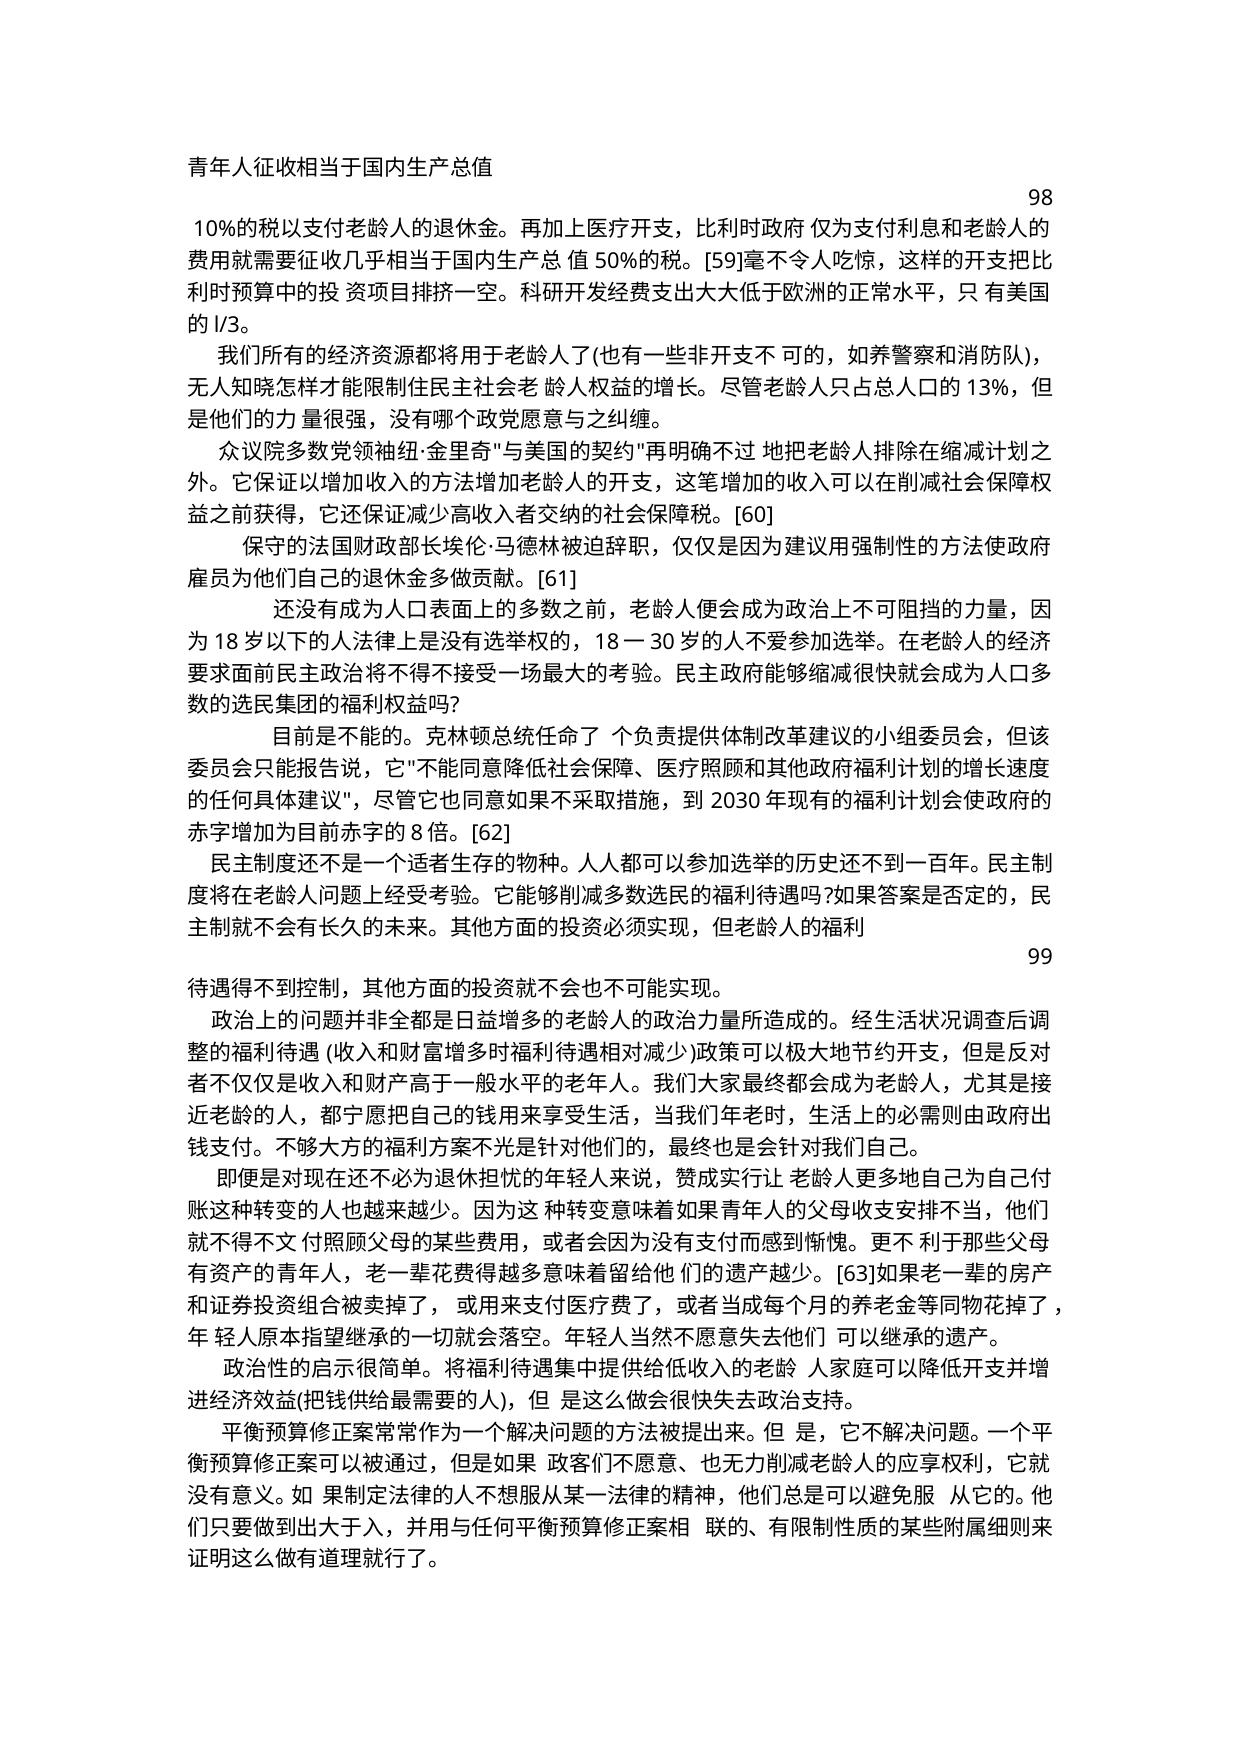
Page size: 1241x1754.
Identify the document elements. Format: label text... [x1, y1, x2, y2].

text 民主制度还不是一个适者生存的物种。人人都可以参加选举的历史还不到一百年。民主制度将在老龄人问题上经受考验。它能够削减多数选民的福利待遇吗?如果答案是否定的，民主制就不会有长久的未来。其他方面的投资必须实现，但老龄人的福利 [187, 846, 1053, 941]
text 待遇得不到控制，其他方面的投资就不会也不可能实现。 [187, 971, 1053, 1003]
text 政治性的启示很简单。将福利待遇集中提供给低收入的老龄 人家庭可以降低开支并增进经济效益(把钱供给最需要的人)，但 是这么做会很快失去政治支持。 [187, 1351, 1053, 1415]
text 青年人征收相当于国内生产总值 [187, 150, 1053, 182]
text 98 [187, 182, 1053, 211]
text 目前是不能的。克林顿总统任命了 个负责提供体制改革建议的小组委员会，但该委员会只能报告说，它"不能同意降低社会保障、医疗照顾和其他政府福利计划的增长速度的任何具体建议"，尽管它也同意如果不采取措施，到2030年现有的福利计划会使政府的赤字增加为目前赤字的8倍。[62] [187, 719, 1053, 846]
text 10%的税以支付老龄人的退休金。再加上医疗开支，比利时政府 仅为支付利息和老龄人的费用就需要征收几乎相当于国内生产总 值50%的税。[59]毫不令人吃惊，这样的开支把比利时预算中的投 资项目排挤一空。科研开发经费支出大大低于欧洲的正常水平，只 有美国的l/3。 [187, 211, 1053, 338]
text 99 [187, 941, 1053, 971]
text 我们所有的经济资源都将用于老龄人了(也有一些非开支不 可的，如养警察和消防队)，无人知晓怎样才能限制住民主社会老 龄人权益的增长。尽管老龄人只占总人口的13%，但是他们的力 量很强，没有哪个政党愿意与之纠缠。 [187, 338, 1053, 434]
text 即便是对现在还不必为退休担忧的年轻人来说，赞成实行让 老龄人更多地自己为自己付账这种转变的人也越来越少。因为这 种转变意味着如果青年人的父母收支安排不当，他们就不得不文 付照顾父母的某些费用，或者会因为没有支付而感到惭愧。更不 利于那些父母有资产的青年人，老一辈花费得越多意味着留给他 们的遗产越少。[63]如果老一辈的房产和证券投资组合被卖掉了， 或用来支付医疗费了，或者当成每个月的养老金等同物花掉了，年 轻人原本指望继承的一切就会落空。年轻人当然不愿意失去他们 可以继承的遗产。 [187, 1161, 1053, 1351]
text 保守的法国财政部长埃伦·马德林被迫辞职，仅仅是因为建议用强制性的方法使政府雇员为他们自己的退休金多做贡献。[61] [187, 529, 1053, 592]
text 政治上的问题并非全都是日益增多的老龄人的政治力量所造成的。经生活状况调查后调整的福利待遇 (收入和财富增多时福利待遇相对减少)政策可以极大地节约开支，但是反对者不仅仅是收入和财产高于一般水平的老年人。我们大家最终都会成为老龄人，尤其是接近老龄的人，都宁愿把自己的钱用来享受生活，当我们年老时，生活上的必需则由政府出钱支付。不够大方的福利方案不光是针对他们的，最终也是会针对我们自己。 [187, 1003, 1053, 1161]
text 平衡预算修正案常常作为一个解决问题的方法被提出来。但 是，它不解决问题。一个平衡预算修正案可以被通过，但是如果 政客们不愿意、也无力削减老龄人的应享权利，它就没有意义。如 果制定法律的人不想服从某一法律的精神，他们总是可以避免服 从它的。他们只要做到出大于入，并用与任何平衡预算修正案相 联的、有限制性质的某些附属细则来证明这么做有道理就行了。 [187, 1415, 1053, 1573]
text 众议院多数党领袖纽·金里奇"与美国的契约"再明确不过 地把老龄人排除在缩减计划之外。它保证以增加收入的方法增加老龄人的开支，这笔增加的收入可以在削减社会保障权益之前获得，它还保证减少高收入者交纳的社会保障税。[60] [187, 434, 1053, 529]
text 还没有成为人口表面上的多数之前，老龄人便会成为政治上不可阻挡的力量，因为18岁以下的人法律上是没有选举权的，18一30岁的人不爱参加选举。在老龄人的经济要求面前民主政治将不得不接受一场最大的考验。民主政府能够缩减很快就会成为人口多数的选民集团的福利权益吗? [187, 592, 1053, 719]
